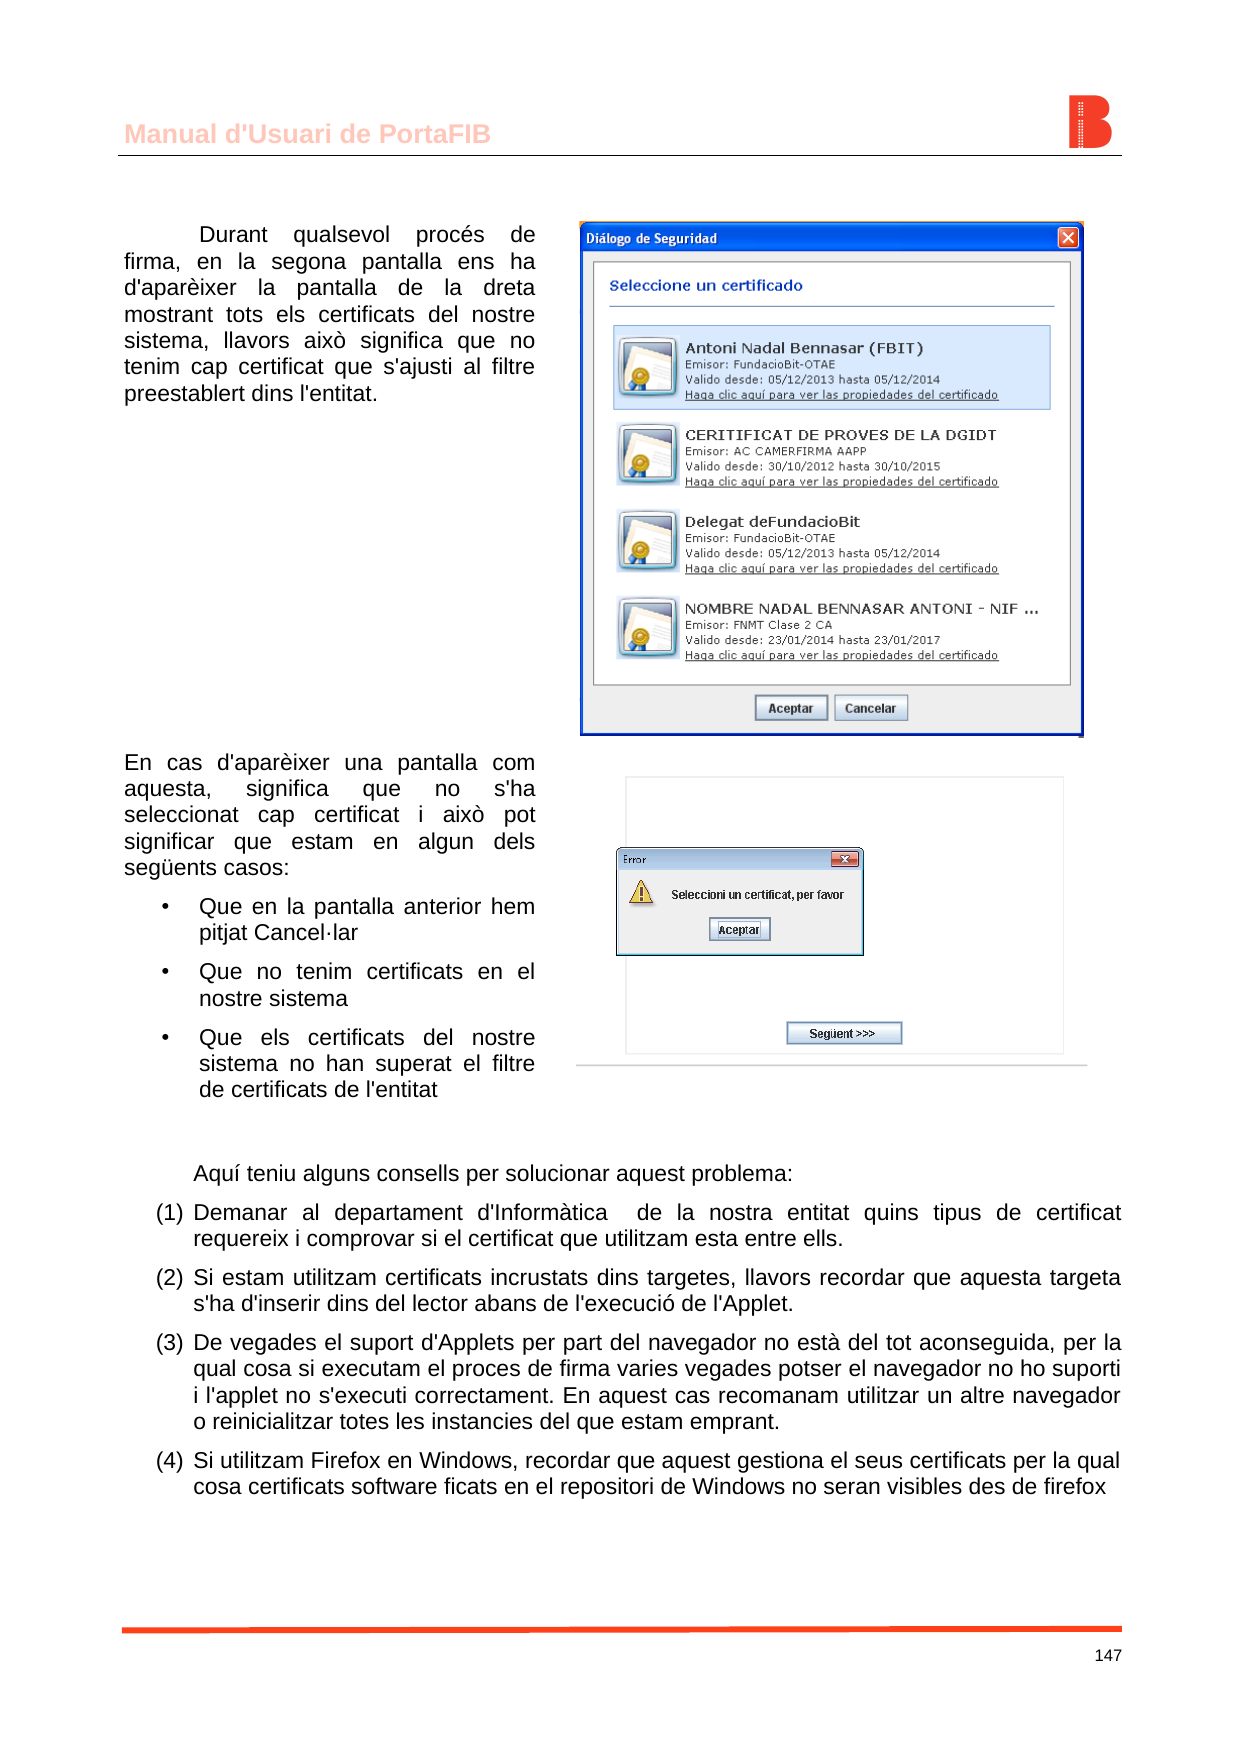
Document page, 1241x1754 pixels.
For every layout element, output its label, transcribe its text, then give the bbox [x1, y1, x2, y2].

picture [576, 748, 1088, 1067]
table_cell [541, 743, 1122, 1121]
picture [579, 221, 1084, 738]
list Si utilitzam Firefox en Windows, recordar que aquest gestiona el seus certificats per la qual cosa certificats software ficats en el repositori de Windows no seran visibles des de firefox [156, 1447, 1122, 1499]
table_header Durant qualsevol procés de firma, en la segona pantalla ens ha d'aparèixer la pantalla de la dreta mostrant tots els certificats del nostre sistema, llavors això significa que no tenim cap certificat que s'ajusti al filtre preestablert dins l'entitat. [118, 216, 541, 743]
list De vegades el suport d'Applets per part del navegador no està del tot aconseguida, per la qual cosa si executam el proces de firma varies vegades potser el navegador no ho suporti i l'applet no s'executi correctament. En aquest cas recomanam utilitzar un altre navegador o reinicialitzar totes les instancies del que estam emprant. [156, 1329, 1122, 1434]
list Si estam utilitzam certificats incrustats dins targetes, llavors recordar que aquesta targeta s'ha d'inserir dins del lector abans de l'execució de l'Applet. [156, 1264, 1122, 1316]
list Demanar al departament d'Informàtica de la nostra entitat quins tipus de certificat requereix i comprovar si el certificat que utilitzam esta entre ells. [156, 1198, 1122, 1251]
table_header [541, 216, 1122, 743]
table_cell En cas d'aparèixer una pantalla com aquesta, significa que no s'ha seleccionat cap certificat i això pot significar que estam en algun dels següents casos: Que en la pantalla anterior hem pitjat Cancel·lar Que no tenim certificats en el nostre sistema Que els certificats del nostre sistema no han superat el filtre de certificats de l'entitat [118, 743, 541, 1121]
picture [1063, 94, 1117, 150]
text Aquí teniu alguns consells per solucionar aquest problema: [118, 1159, 1122, 1186]
